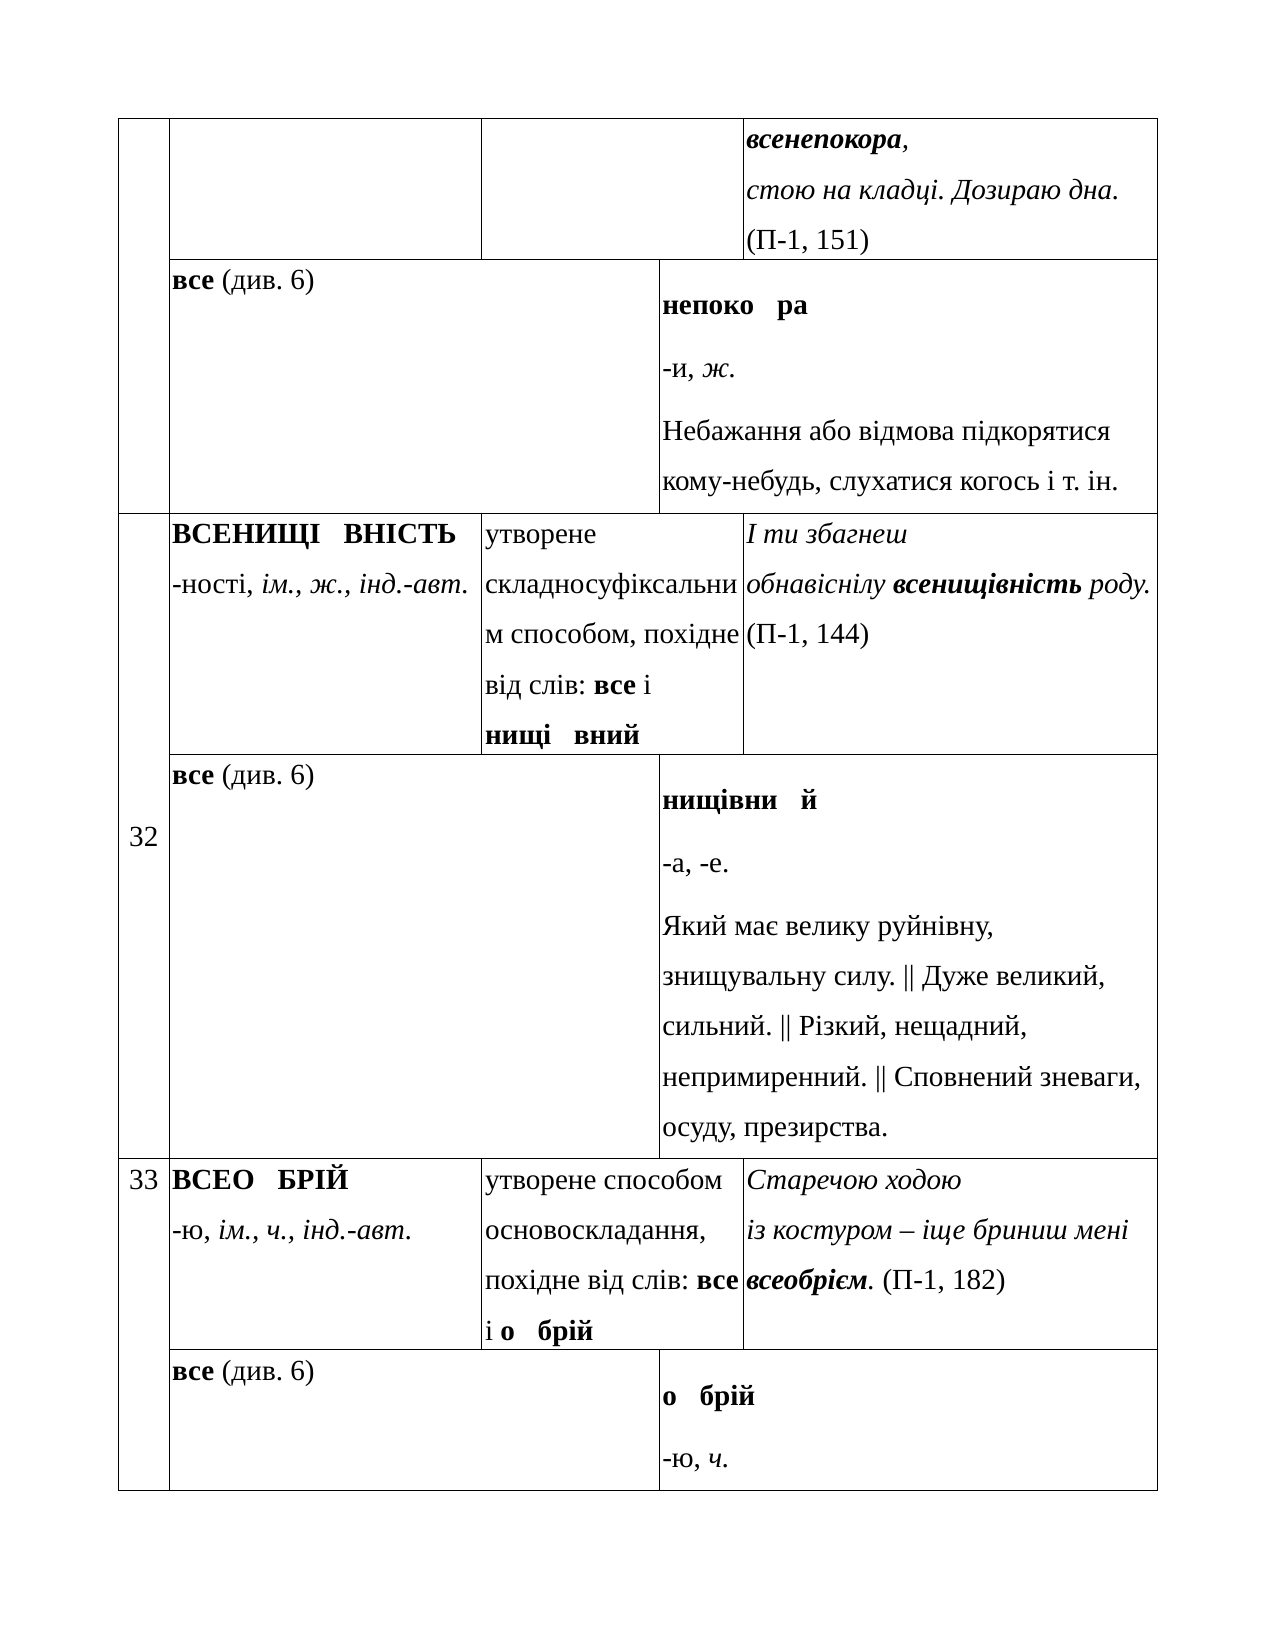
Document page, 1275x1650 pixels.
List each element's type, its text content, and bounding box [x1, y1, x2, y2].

table_cell [482, 119, 743, 259]
table_cell все (див. 6) [170, 1350, 659, 1490]
table_cell [119, 119, 169, 512]
table_cell все (див. 6) [170, 755, 659, 1158]
table_cell 33 [119, 1159, 169, 1490]
table_cell ВсеОбрій -ю, ім., ч., інд.-авт. [170, 1159, 481, 1349]
table_cell 32 [119, 514, 169, 1158]
table_cell Старечою ходою із костуром – іще бриниш мені всеобрієм. (П‑1, 182) [744, 1159, 1157, 1349]
table_cell утворене складносуфіксальним способом, похідне від слів: все і нищівний [482, 514, 743, 754]
table_cell обрій -ю, ч. [660, 1350, 1157, 1490]
table_cell всенепокора, стою на кладці. Дозираю дна. (П‑1, 151) [744, 119, 1157, 259]
table_cell все (див. 6) [170, 260, 659, 512]
table_cell ВсенищІвність -ності, ім., ж., інд.-авт. [170, 514, 481, 754]
table_cell [170, 119, 481, 259]
table_cell непокора -и, ж. Небажання або відмова підкорятися кому-небудь, слухатися когось і т. ін. [660, 260, 1157, 512]
table_cell І ти збагнеш обнавіснілу всенищівність роду. (П‑1, 144) [744, 514, 1157, 754]
table_cell нищівний -а, -е. Який має велику руйнівну, знищувальну силу. || Дуже великий, сильний. || Різкий, нещадний, непримиренний. || Сповнений зневаги, осуду, презирства. [660, 755, 1157, 1158]
table_cell утворене способом основоскладання, похідне від слів: все і обрій [482, 1159, 743, 1349]
